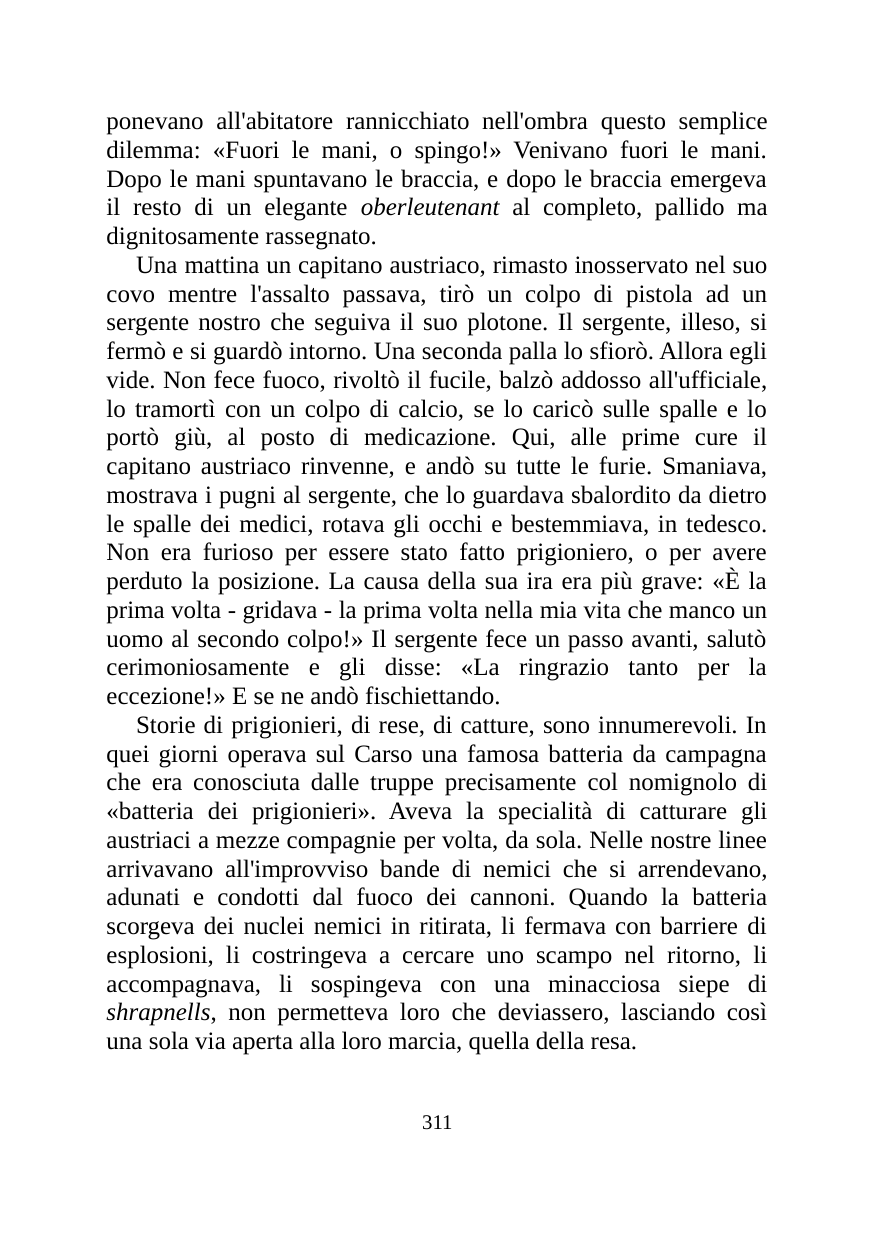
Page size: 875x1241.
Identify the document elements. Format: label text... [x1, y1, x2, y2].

text ponevano all'abitatore rannicchiato nell'ombra questo semplice dilemma: «Fuori le mani, o spingo!» Venivano fuori le mani. Dopo le mani spuntavano le braccia, e dopo le braccia emergeva il resto di un elegante oberleutenant al completo, pallido ma dignitosamente rassegnato. [106, 106, 768, 250]
text Una mattina un capitano austriaco, rimasto inosservato nel suo covo mentre l'assalto passava, tirò un colpo di pistola ad un sergente nostro che seguiva il suo plotone. Il sergente, illeso, si fermò e si guardò intorno. Una seconda palla lo sfiorò. Allora egli vide. Non fece fuoco, rivoltò il fucile, balzò addosso all'ufficiale, lo tramortì con un colpo di calcio, se lo caricò sulle spalle e lo portò giù, al posto di medicazione. Qui, alle prime cure il capitano austriaco rinvenne, e andò su tutte le furie. Smaniava, mostrava i pugni al sergente, che lo guardava sbalordito da dietro le spalle dei medici, rotava gli occhi e bestemmiava, in tedesco. Non era furioso per essere stato fatto prigioniero, o per avere perduto la posizione. La causa della sua ira era più grave: «È la prima volta - gridava - la prima volta nella mia vita che manco un uomo al secondo colpo!» Il sergente fece un passo avanti, salutò cerimoniosamente e gli disse: «La ringrazio tanto per la eccezione!» E se ne andò fischiettando. [106, 250, 768, 710]
text Storie di prigionieri, di rese, di catture, sono innumerevoli. In quei giorni operava sul Carso una famosa batteria da campagna che era conosciuta dalle truppe precisamente col nomignolo di «batteria dei prigionieri». Aveva la specialità di catturare gli austriaci a mezze compagnie per volta, da sola. Nelle nostre linee arrivavano all'improvviso bande di nemici che si arrendevano, adunati e condotti dal fuoco dei cannoni. Quando la batteria scorgeva dei nuclei nemici in ritirata, li fermava con barriere di esplosioni, li costringeva a cercare uno scampo nel ritorno, li accompagnava, li sospingeva con una minacciosa siepe di shrapnells, non permetteva loro che deviassero, lasciando così una sola via aperta alla loro marcia, quella della resa. [106, 710, 768, 1055]
